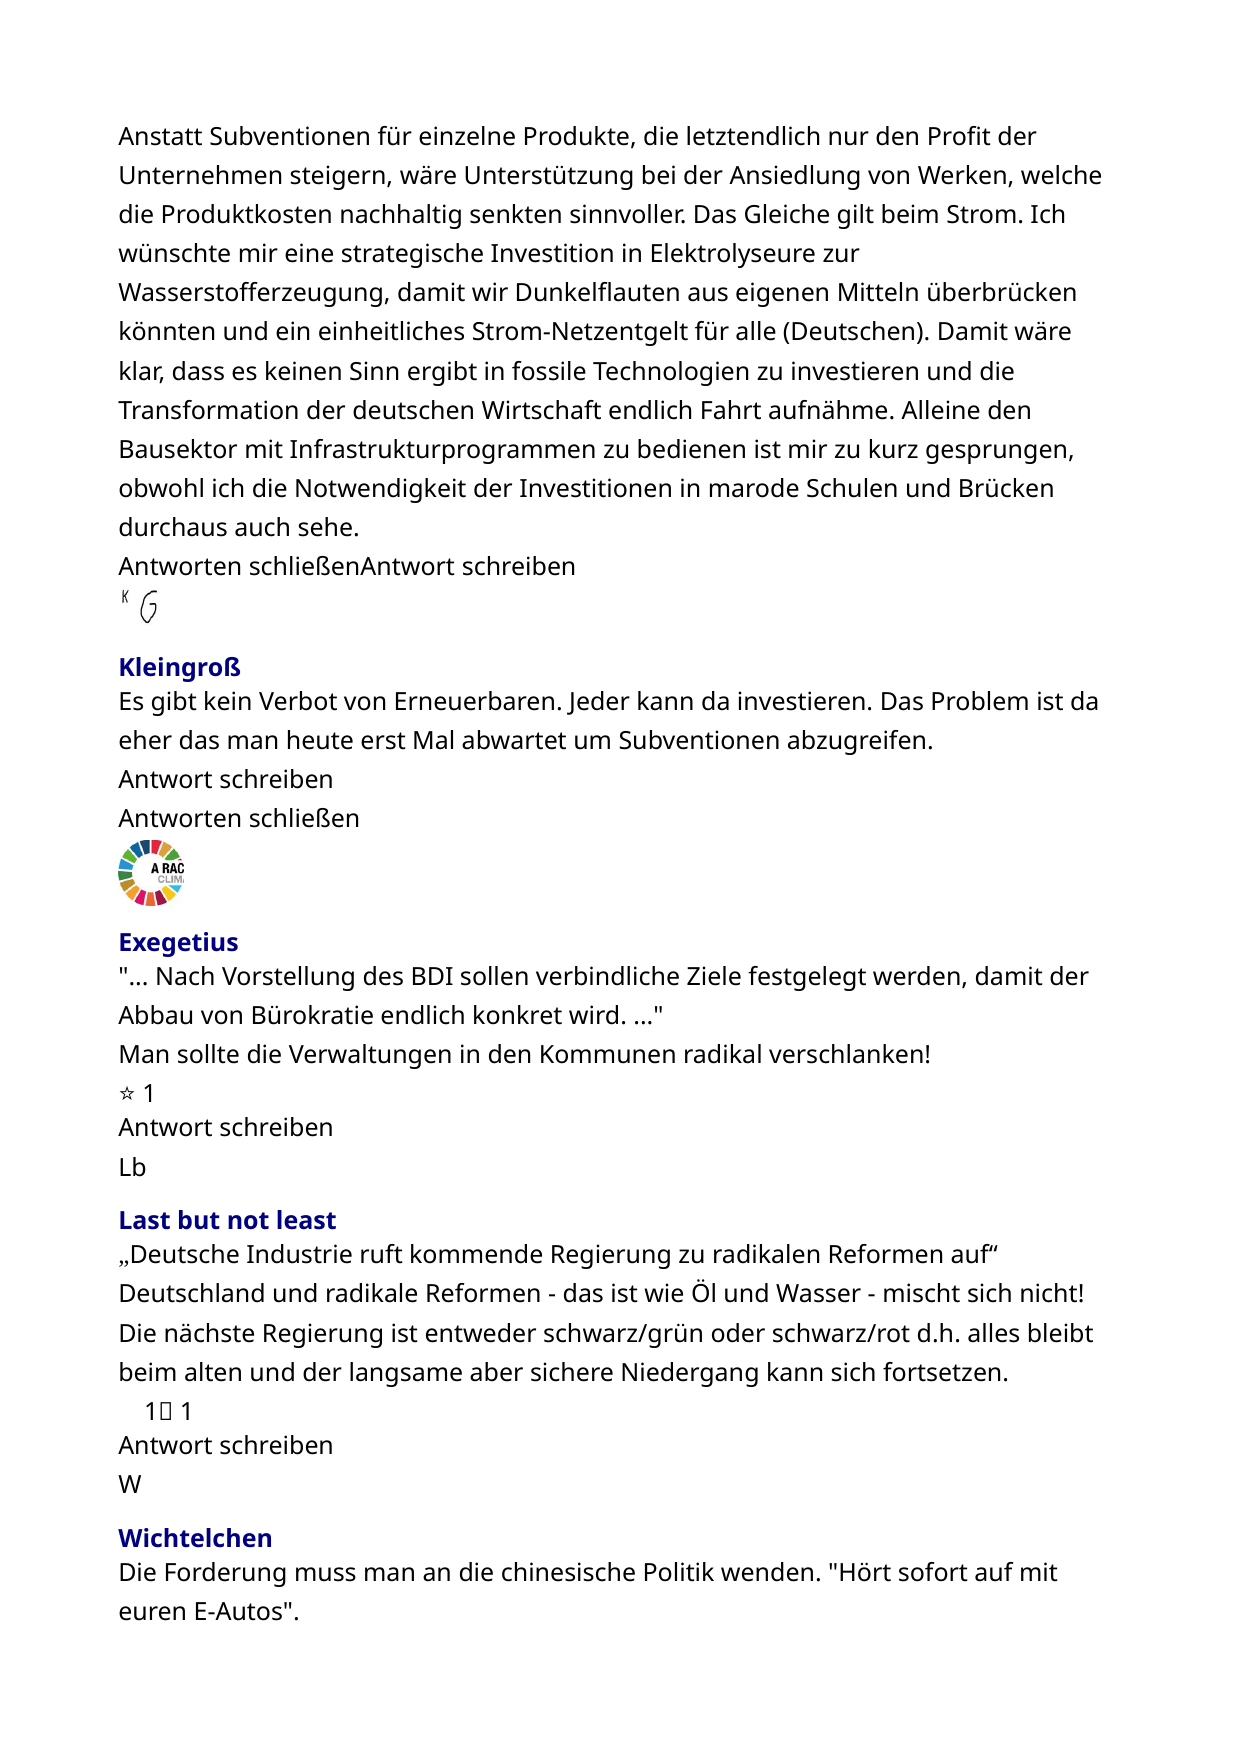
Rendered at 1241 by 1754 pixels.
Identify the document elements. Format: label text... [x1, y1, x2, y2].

text 🙁 1🤨 1 [118, 1394, 1122, 1428]
subtitle Exegetius [118, 924, 1122, 958]
text Man sollte die Verwaltungen in den Kommunen radikal verschlanken! [118, 1037, 1122, 1071]
text Antwort schreiben [118, 1428, 1122, 1462]
text ⭐️ 1 [118, 1076, 1122, 1110]
text Antwort schreiben [118, 1110, 1122, 1144]
subtitle Last but not least [118, 1203, 1122, 1237]
text „Deutsche Industrie ruft kommende Regierung zu radikalen Reformen auf“ [118, 1237, 1122, 1271]
text Die Forderung muss man an die chinesische Politik wenden. "Hört sofort auf mit euren E-Autos". [118, 1555, 1122, 1628]
text W [118, 1467, 1122, 1501]
subtitle Wichtelchen [118, 1521, 1122, 1555]
text "... Nach Vorstellung des BDI sollen verbindliche Ziele festgelegt werden, damit der Abbau von Bürokratie endlich konkret wird. ..." [118, 958, 1122, 1032]
text Antworten schließen [118, 801, 1122, 835]
text Es gibt kein Verbot von Erneuerbaren. Jeder kann da investieren. Das Problem ist da eher das man heute erst Mal abwartet um Subventionen abzugreifen. [118, 683, 1122, 756]
text Anstatt Subventionen für einzelne Produkte, die letztendlich nur den Profit der Unternehmen steigern, wäre Unterstützung bei der Ansiedlung von Werken, welche die Produktkosten nachhaltig senkten sinnvoller. Das Gleiche gilt beim Strom. Ich wünschte mir eine strategische Investition in Elektrolyseure zur Wasserstofferzeugung, damit wir Dunkelflauten aus eigenen Mitteln überbrücken könnten und ein einheitliches Strom-Netzentgelt für alle (Deutschen). Damit wäre klar, dass es keinen Sinn ergibt in fossile Technologien zu investieren und die Transformation der deutschen Wirtschaft endlich Fahrt aufnähme. Alleine den Bausektor mit Infrastrukturprogrammen zu bedienen ist mir zu kurz gesprungen, obwohl ich die Notwendigkeit der Investitionen in marode Schulen und Brücken durchaus auch sehe. [118, 118, 1122, 544]
picture [118, 840, 184, 906]
picture [118, 588, 161, 631]
text Antwort schreiben [118, 762, 1122, 796]
text Lb [118, 1149, 1122, 1183]
subtitle Kleingroß [118, 649, 1122, 683]
text Antworten schließenAntwort schreiben [118, 549, 1122, 583]
text Deutschland und radikale Reformen - das ist wie Öl und Wasser - mischt sich nicht! Die nächste Regierung ist entweder schwarz/grün oder schwarz/rot d.h. alles bleibt beim alten und der langsame aber sichere Niedergang kann sich fortsetzen. [118, 1276, 1122, 1388]
